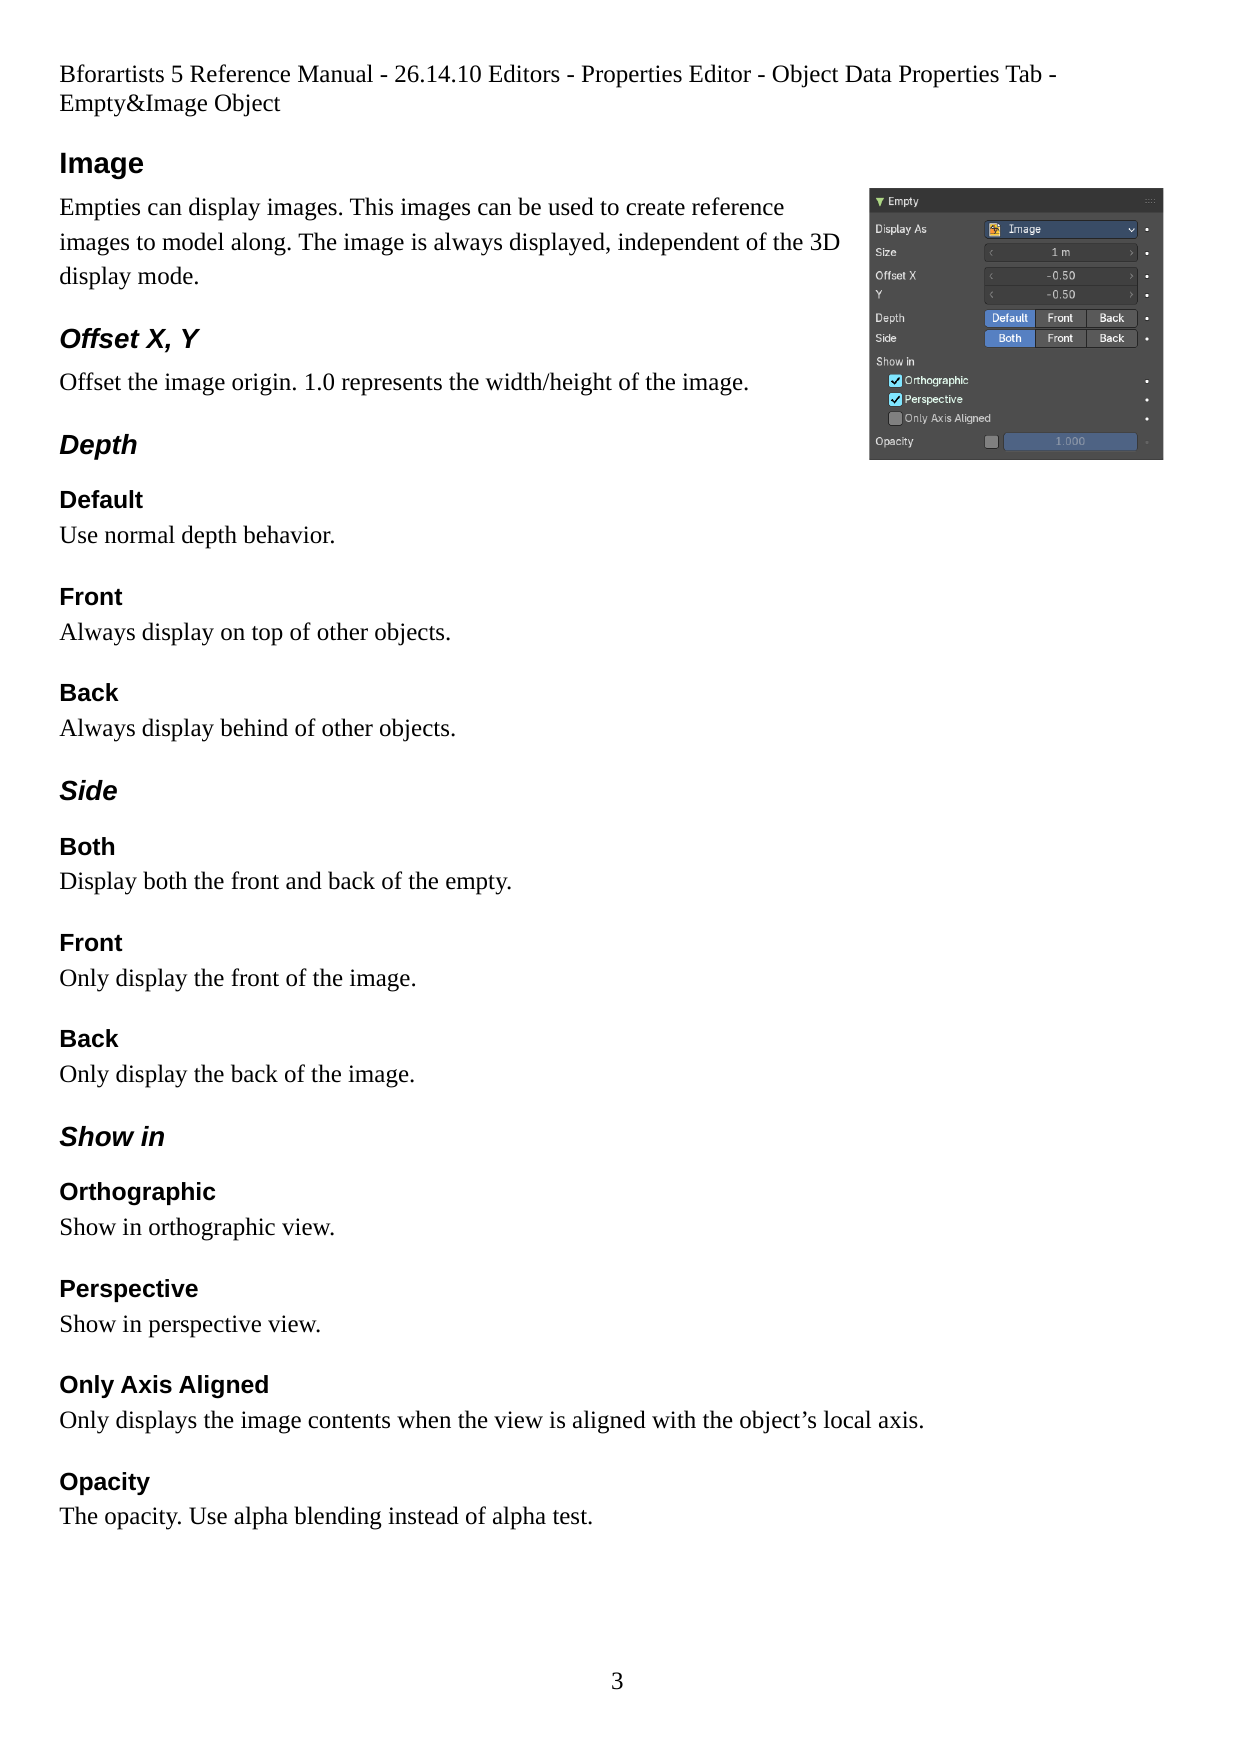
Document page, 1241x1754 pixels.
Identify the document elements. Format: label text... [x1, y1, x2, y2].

text Always display on top of other objects. [59, 617, 1181, 646]
text The opacity. Use alpha blending instead of alpha test. [59, 1501, 1181, 1530]
text Use normal depth behavior. [59, 520, 1181, 549]
text Empties can display images. This images can be used to create reference images to model along. The image is always displayed, independent of the 3D display mode. [59, 192, 869, 290]
subtitle Offset X, Y [59, 323, 869, 355]
text Only display the front of the image. [59, 963, 1181, 991]
text Show in perspective view. [59, 1309, 1181, 1337]
text Show in orthographic view. [59, 1212, 1181, 1241]
subtitle Only Axis Aligned [59, 1370, 1181, 1399]
subtitle [1164, 323, 1181, 355]
subtitle Depth [59, 429, 1181, 461]
text Only displays the image contents when the view is aligned with the object’s local axis. [59, 1405, 1181, 1434]
subtitle Default [59, 486, 1181, 514]
subtitle Back [59, 1024, 1181, 1053]
subtitle Both [59, 832, 1181, 860]
subtitle Front [59, 928, 1181, 956]
picture [869, 188, 1164, 460]
subtitle Back [59, 678, 1181, 707]
subtitle Opacity [59, 1467, 1181, 1495]
subtitle Front [59, 582, 1181, 611]
text Display both the front and back of the empty. [59, 866, 1181, 895]
subtitle Orthographic [59, 1177, 1181, 1206]
subtitle Image [59, 146, 1181, 180]
text Offset the image origin. 1.0 represents the width/height of the image. [59, 367, 869, 396]
subtitle Perspective [59, 1274, 1181, 1302]
text Only display the back of the image. [59, 1059, 1181, 1088]
text Always display behind of other objects. [59, 713, 1181, 742]
subtitle Show in [59, 1121, 1181, 1152]
subtitle Side [59, 775, 1181, 807]
